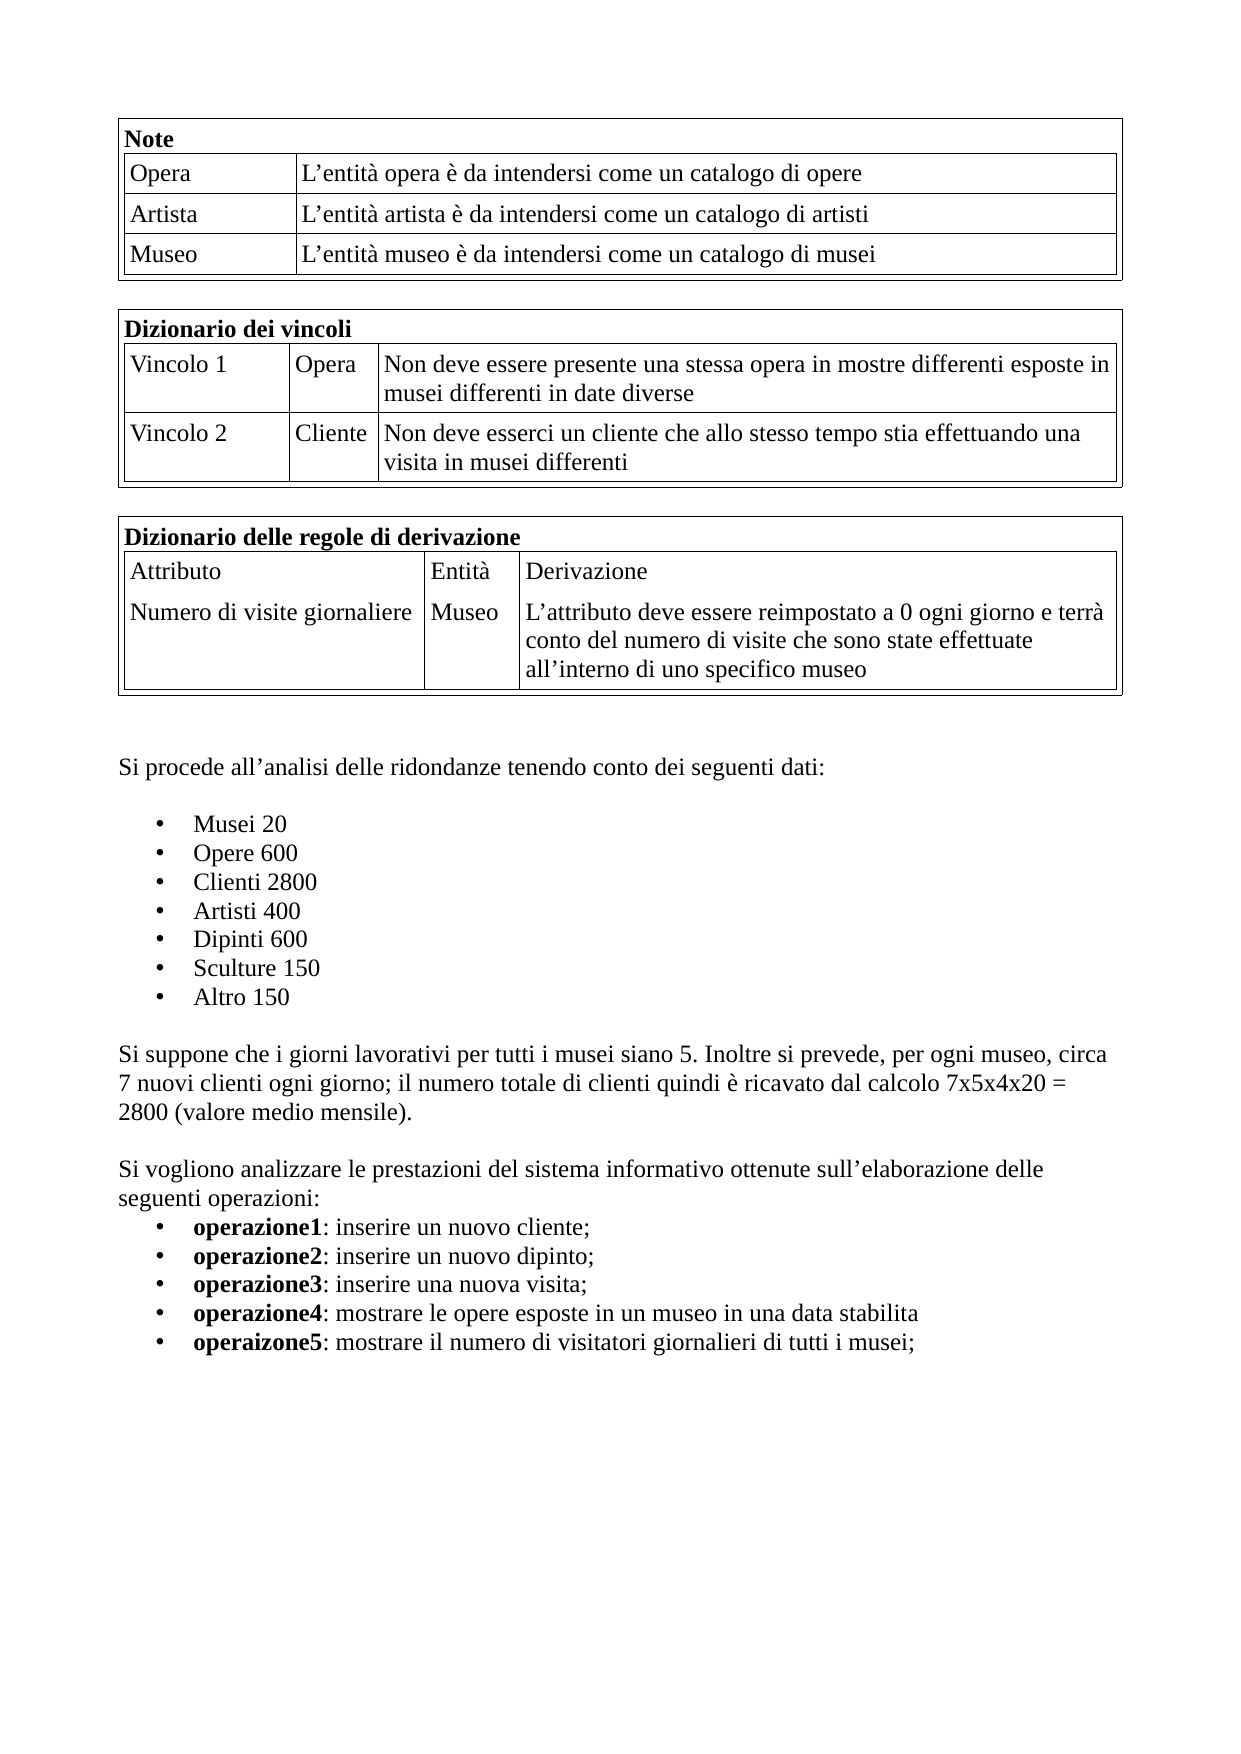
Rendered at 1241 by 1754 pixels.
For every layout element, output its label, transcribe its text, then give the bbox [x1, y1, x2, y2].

list operaizone5: mostrare il numero di visitatori giornalieri di tutti i musei; [156, 1327, 1122, 1356]
table_cell L’entità artista è da intendersi come un catalogo di artisti [297, 194, 1116, 233]
list Opere 600 [156, 838, 1122, 867]
list Dipinti 600 [156, 924, 1122, 953]
table_header Non deve essere presente una stessa opera in mostre differenti esposte in musei differenti in date diverse [379, 344, 1116, 412]
table_header Attributo [125, 552, 424, 591]
table_header Vincolo 1 [125, 344, 289, 412]
table_cell Vincolo 2 [125, 413, 289, 481]
table_header Opera [125, 154, 296, 193]
table_header Dizionario dei vincoli [119, 310, 1122, 487]
table_cell Museo [425, 591, 519, 688]
table_header Derivazione [520, 552, 1116, 591]
list Artisti 400 [156, 896, 1122, 924]
list Altro 150 [156, 982, 1122, 1011]
list operazione3: inserire una nuova visita; [156, 1269, 1122, 1298]
list Musei 20 [156, 809, 1122, 838]
list operazione4: mostrare le opere esposte in un museo in una data stabilita [156, 1298, 1122, 1327]
list operazione1: inserire un nuovo cliente; [156, 1212, 1122, 1241]
table_header Note [119, 119, 1122, 279]
table_cell L’entità museo è da intendersi come un catalogo di musei [297, 234, 1116, 274]
table_cell Artista [125, 194, 296, 233]
table_cell L’attributo deve essere reimpostato a 0 ogni giorno e terrà conto del numero di visite che sono state effettuate all’interno di uno specifico museo [520, 591, 1116, 688]
table_cell Museo [125, 234, 296, 274]
table_header Entità [425, 552, 519, 591]
table_cell Numero di visite giornaliere [125, 591, 424, 688]
table_header Opera [290, 344, 378, 412]
table_cell Cliente [290, 413, 378, 481]
table_header Dizionario delle regole di derivazione [119, 517, 1122, 694]
list Clienti 2800 [156, 867, 1122, 896]
table_header L’entità opera è da intendersi come un catalogo di opere [297, 154, 1116, 193]
text Si procede all’analisi delle ridondanze tenendo conto dei seguenti dati: [118, 752, 1122, 781]
list Sculture 150 [156, 953, 1122, 982]
list operazione2: inserire un nuovo dipinto; [156, 1241, 1122, 1269]
text Si vogliono analizzare le prestazioni del sistema informativo ottenute sull’elaborazione delle seguenti operazioni: [118, 1154, 1122, 1212]
text Si suppone che i giorni lavorativi per tutti i musei siano 5. Inoltre si prevede, per ogni museo, circa 7 nuovi clienti ogni giorno; il numero totale di clienti quindi è ricavato dal calcolo 7x5x4x20 = 2800 (valore medio mensile). [118, 1039, 1122, 1126]
table_cell Non deve esserci un cliente che allo stesso tempo stia effettuando una visita in musei differenti [379, 413, 1116, 481]
